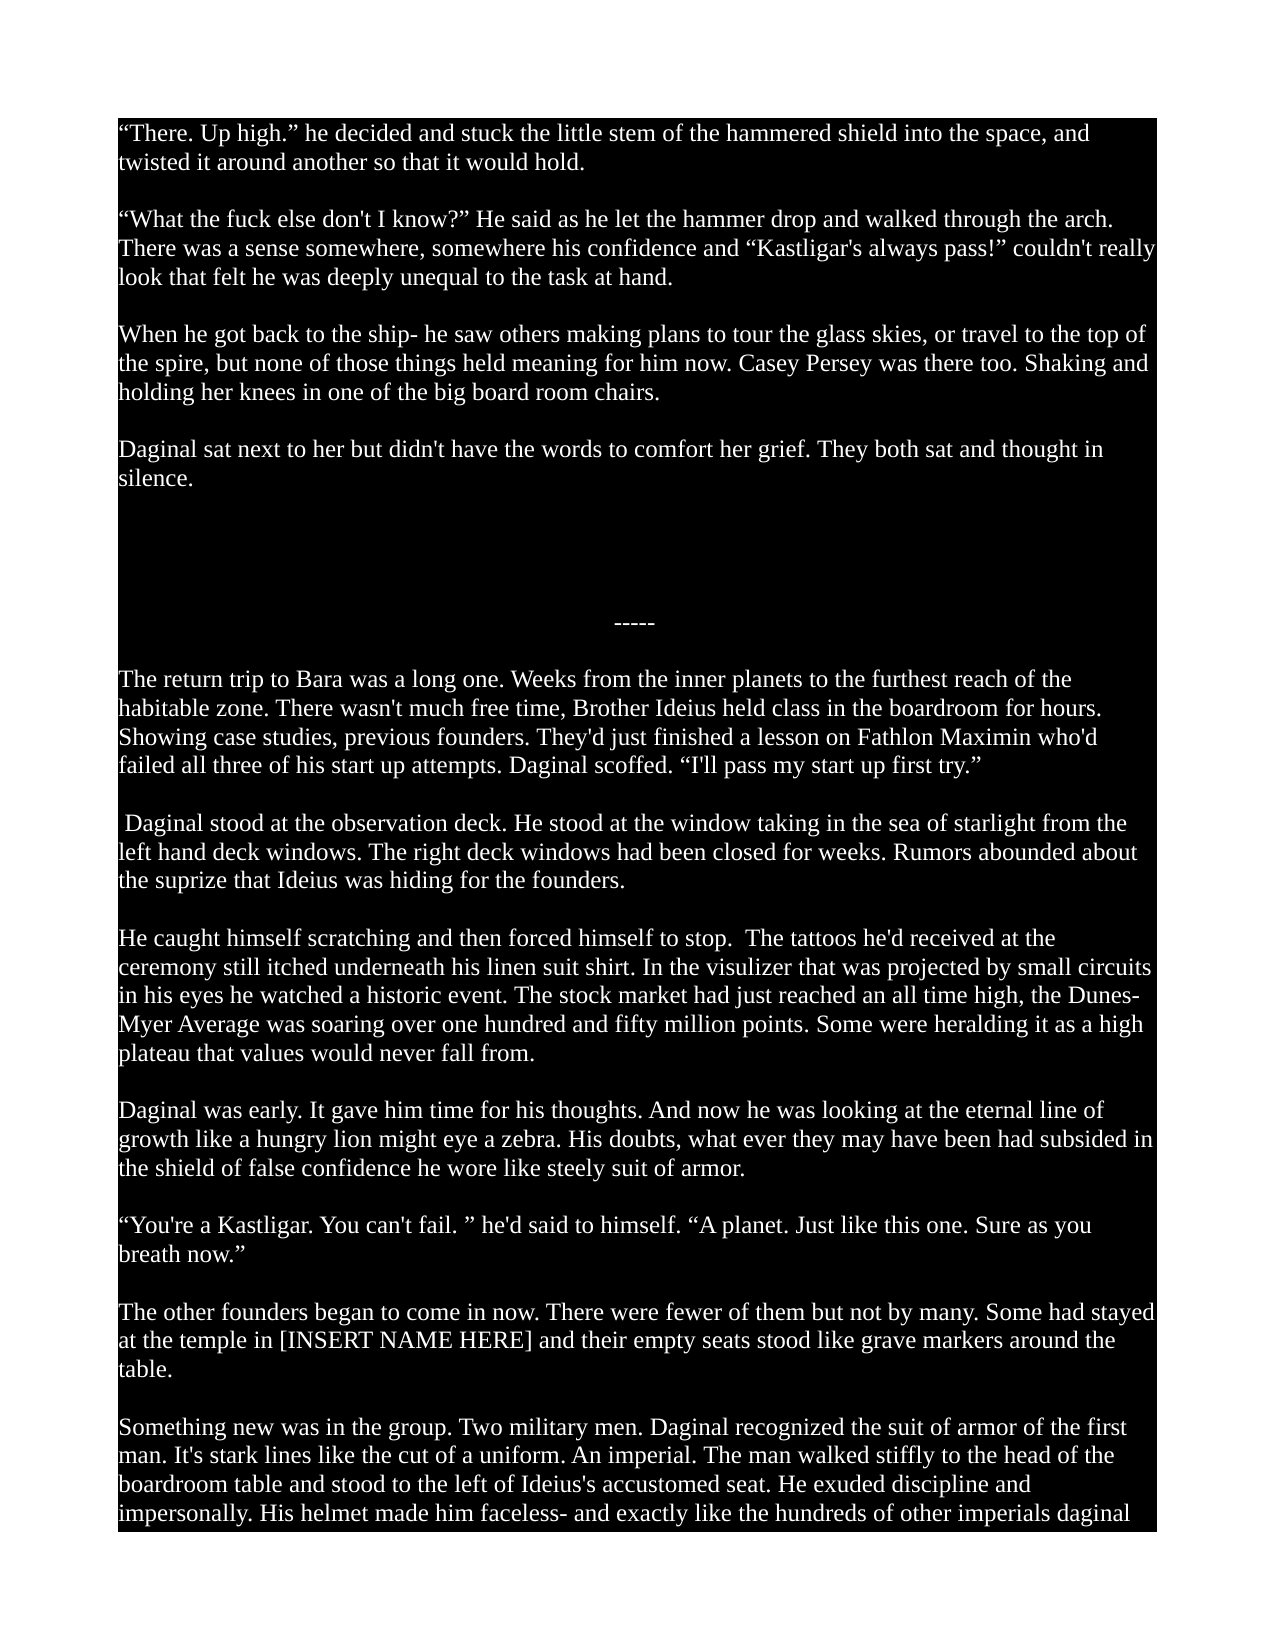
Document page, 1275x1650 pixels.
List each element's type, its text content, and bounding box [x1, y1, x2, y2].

text “There. Up high.” he decided and stuck the little stem of the hammered shield into the space, and twisted it around another so that it would hold. “What the fuck else don't I know?” He said as he let the hammer drop and walked through the arch. There was a sense somewhere, somewhere his confidence and “Kastligar's always pass!” couldn't really look that felt he was deeply unequal to the task at hand. When he got back to the ship- he saw others making plans to tour the glass skies, or travel to the top of the spire, but none of those things held meaning for him now. Casey Persey was there too. Shaking and holding her knees in one of the big board room chairs. [118, 118, 1157, 406]
text ----- [118, 607, 1157, 636]
text He caught himself scratching and then forced himself to stop. The tattoos he'd received at the ceremony still itched underneath his linen suit shirt. In the visulizer that was projected by small circuits in his eyes he watched a historic event. The stock market had just reached an all time high, the Dunes-Myer Average was soaring over one hundred and fifty million points. Some were heralding it as a high plateau that values would never fall from. [118, 923, 1157, 1067]
text Daginal sat next to her but didn't have the words to comfort her grief. They both sat and thought in silence. [118, 434, 1157, 492]
text Daginal was early. It gave him time for his thoughts. And now he was looking at the eternal line of growth like a hungry lion might eye a zebra. His doubts, what ever they may have been had subsided in the shield of false confidence he wore like steely suit of armor. “You're a Kastligar. You can't fail. ” he'd said to himself. “A planet. Just like this one. Sure as you breath now.” [118, 1096, 1157, 1268]
text The other founders began to come in now. There were fewer of them but not by many. Some had stayed at the temple in [INSERT NAME HERE] and their empty seats stood like grave markers around the table. Something new was in the group. Two military men. Daginal recognized the suit of armor of the first man. It's stark lines like the cut of a uniform. An imperial. The man walked stiffly to the head of the boardroom table and stood to the left of Ideius's accustomed seat. He exuded discipline and impersonally. His helmet made him faceless- and exactly like the hundreds of other imperials daginal [118, 1297, 1157, 1527]
text The return trip to Bara was a long one. Weeks from the inner planets to the furthest reach of the habitable zone. There wasn't much free time, Brother Ideius held class in the boardroom for hours. Showing case studies, previous founders. They'd just finished a lesson on Fathlon Maximin who'd failed all three of his start up attempts. Daginal scoffed. “I'll pass my start up first try.” Daginal stood at the observation deck. He stood at the window taking in the sea of starlight from the left hand deck windows. The right deck windows had been closed for weeks. Rumors abounded about the suprize that Ideius was hiding for the founders. [118, 664, 1157, 923]
